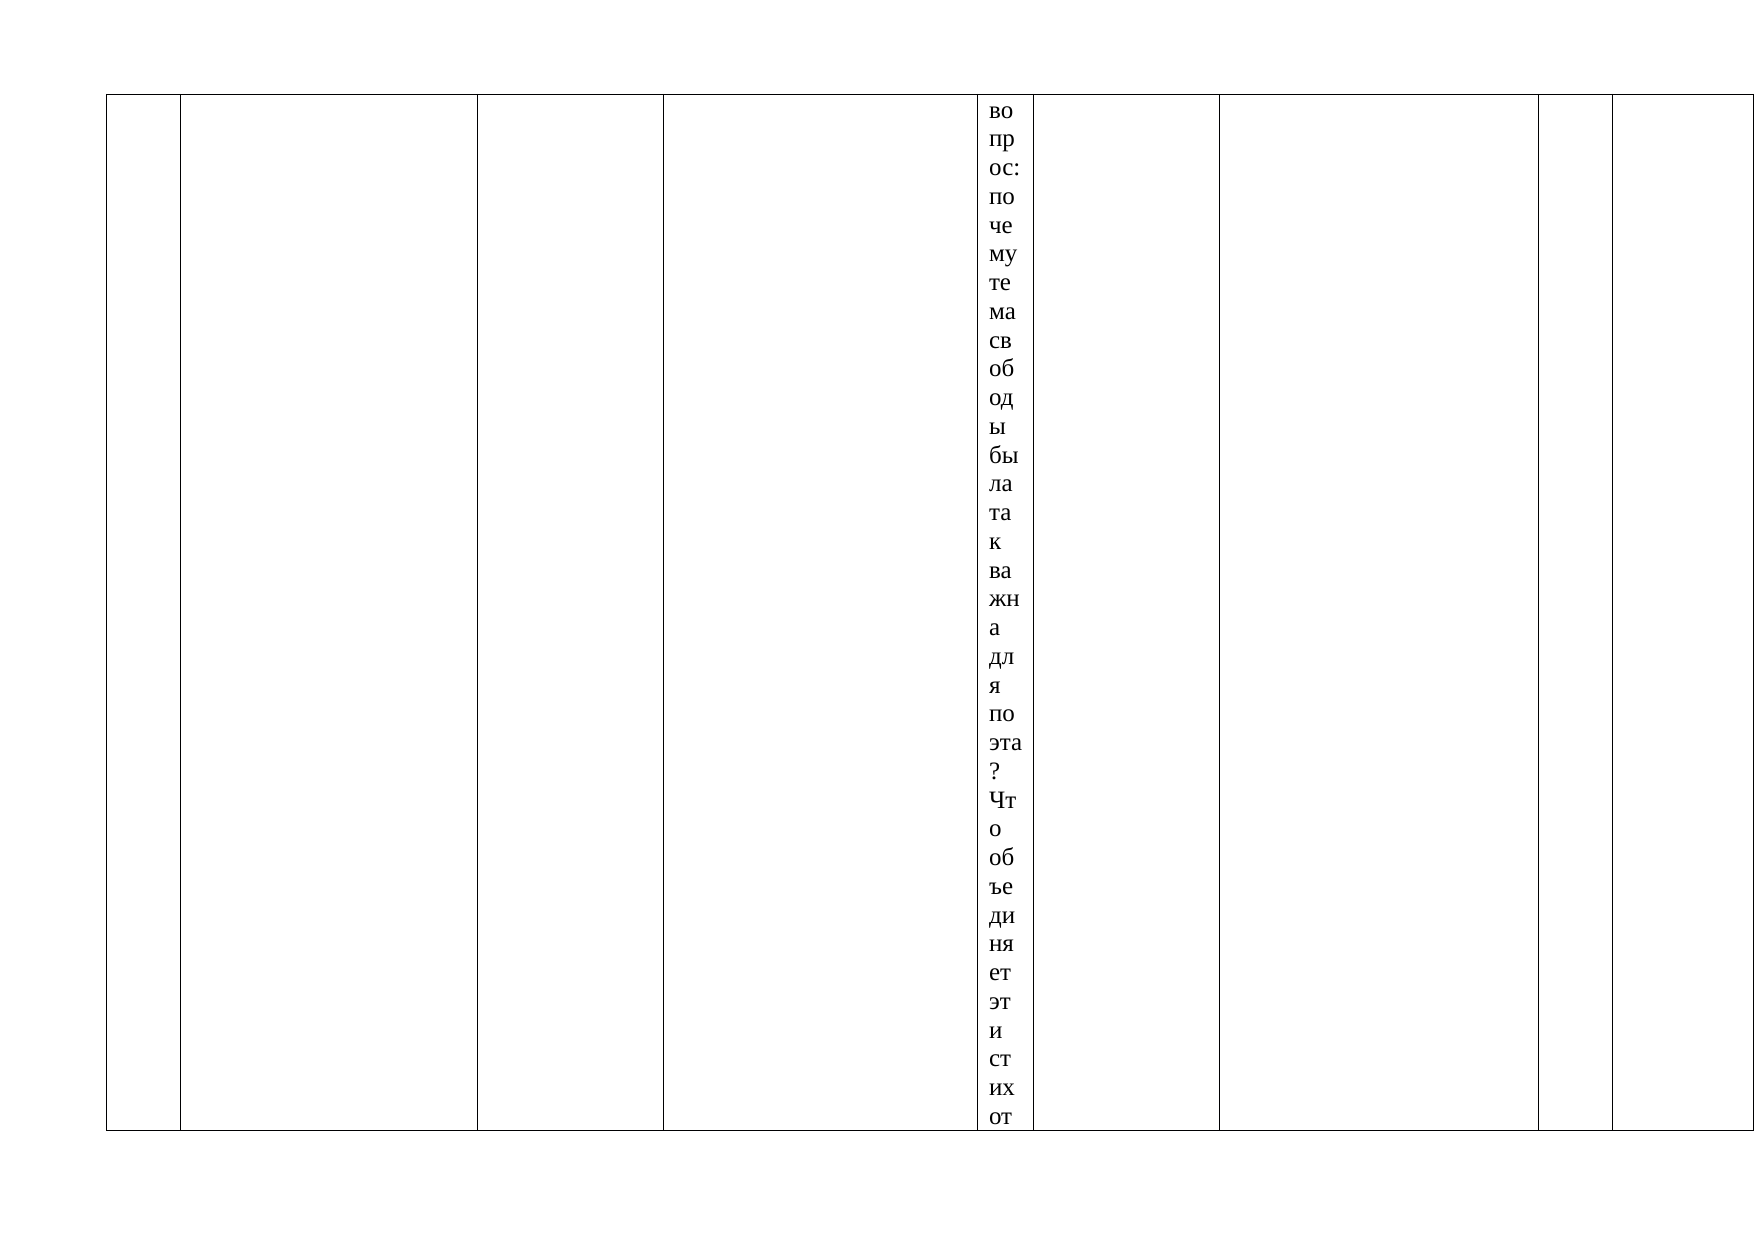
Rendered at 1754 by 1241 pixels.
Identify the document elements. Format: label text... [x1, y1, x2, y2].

table_cell [181, 95, 477, 1130]
table_cell [1220, 95, 1538, 1130]
table_cell [107, 95, 180, 1130]
table_cell [664, 95, 977, 1130]
table_cell [478, 95, 663, 1130]
table_cell [1034, 95, 1219, 1130]
table_cell [1539, 95, 1612, 1130]
table_cell [1613, 95, 1753, 1130]
table_cell вопрос: почему тема свободы была так важна для поэта? Что объединяет эти стихот [978, 95, 1033, 1130]
